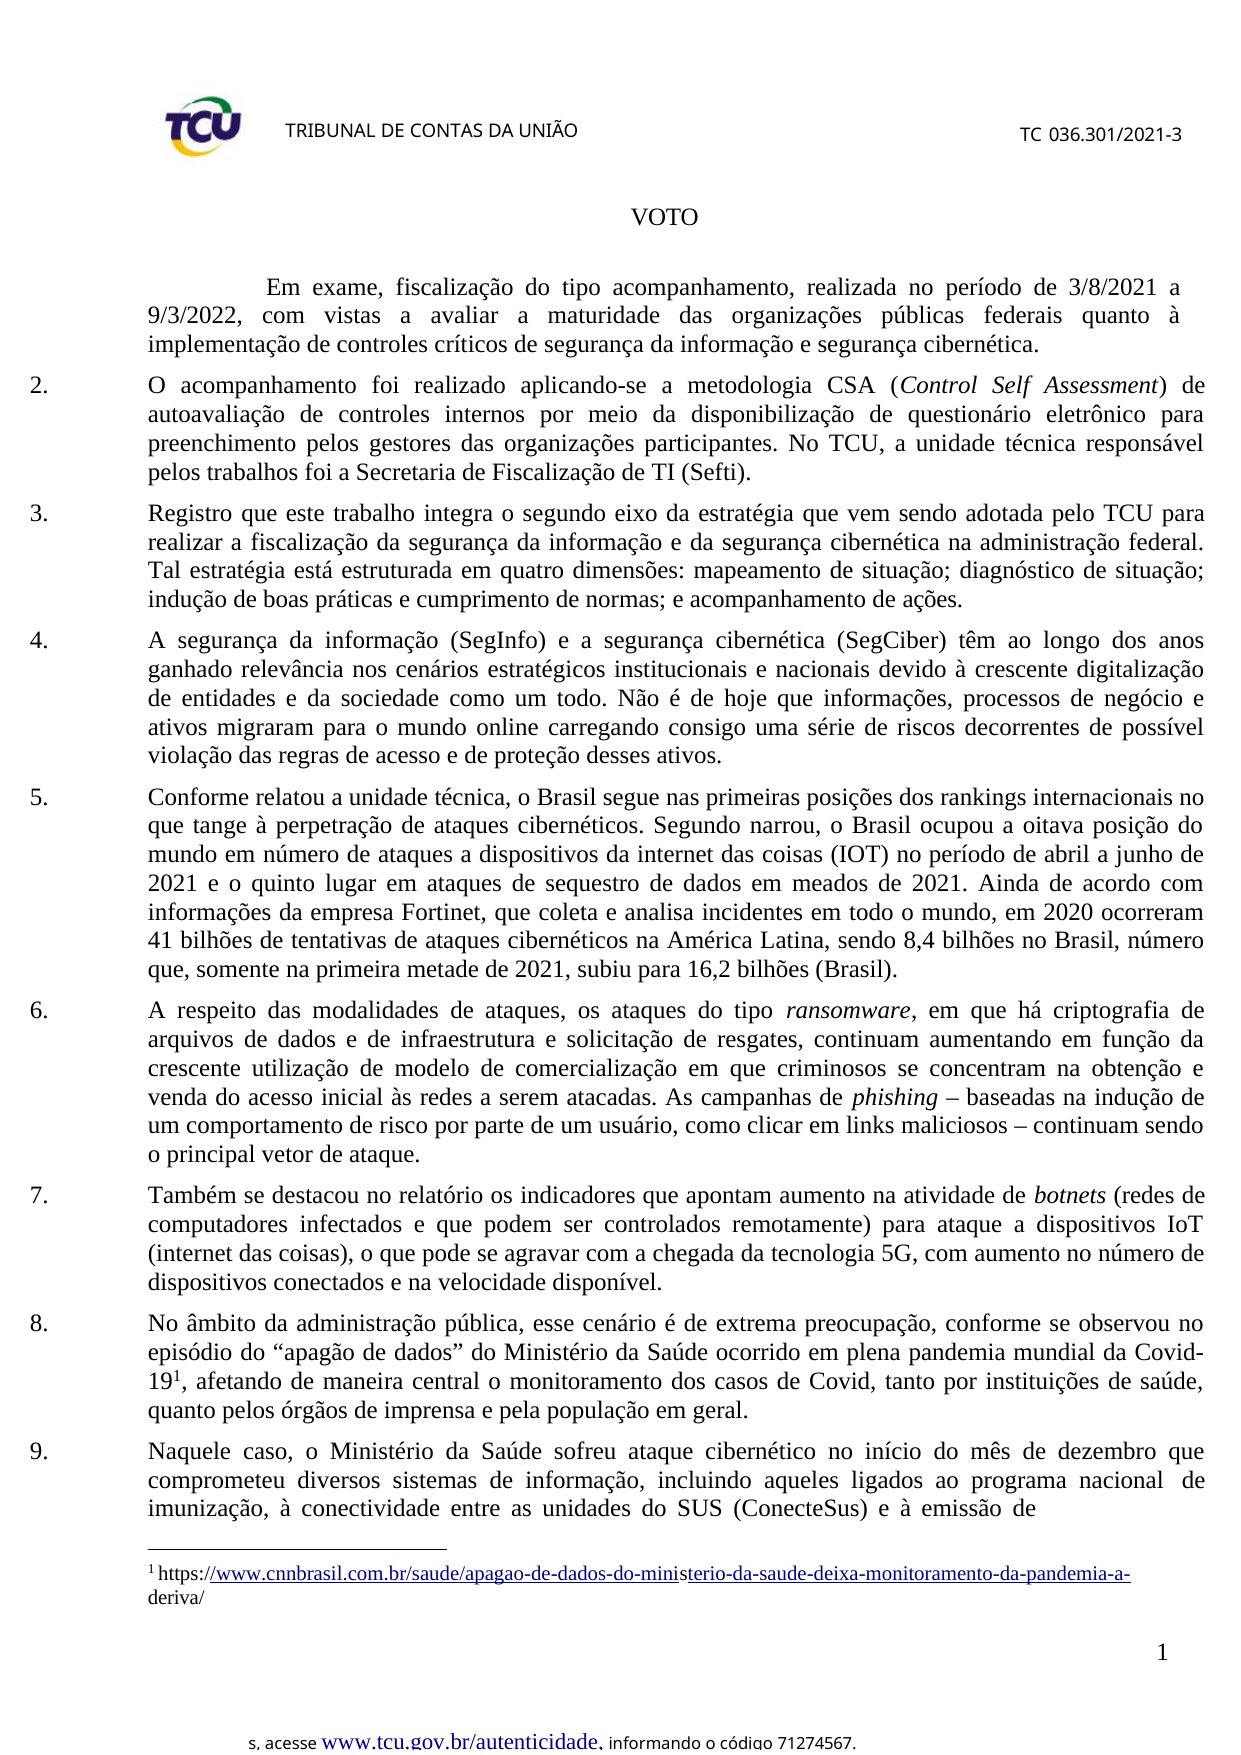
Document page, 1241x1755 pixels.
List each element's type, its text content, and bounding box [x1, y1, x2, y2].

text 1 https://www.cnnbrasil.com.br/saude/apagao-de-dados-do-ministerio-da-saude-deixa-monitoramento-da-pandemia-a- deriva/ [148, 1560, 1182, 1609]
list O acompanhamento foi realizado aplicando-se a metodologia CSA (Control Self Assessment) de autoavaliação de controles internos por meio da disponibilização de questionário eletrônico para preenchimento pelos gestores das organizações participantes. No TCU, a unidade técnica responsável pelos trabalhos foi a Secretaria de Fiscalização de TI (Sefti). [135, 370, 1205, 485]
text VOTO [135, 202, 1194, 230]
list No âmbito da administração pública, esse cenário é de extrema preocupação, conforme se observou no episódio do “apagão de dados” do Ministério da Saúde ocorrido em plena pandemia mundial da Covid-191, afetando de maneira central o monitoramento dos casos de Covid, tanto por instituições de saúde, quanto pelos órgãos de imprensa e pela população em geral. [135, 1308, 1205, 1423]
list A segurança da informação (SegInfo) e a segurança cibernética (SegCiber) têm ao longo dos anos ganhado relevância nos cenários estratégicos institucionais e nacionais devido à crescente digitalização de entidades e da sociedade como um todo. Não é de hoje que informações, processos de negócio e ativos migraram para o mundo online carregando consigo uma série de riscos decorrentes de possível violação das regras de acesso e de proteção desses ativos. [135, 625, 1205, 769]
list A respeito das modalidades de ataques, os ataques do tipo ransomware, em que há criptografia de arquivos de dados e de infraestrutura e solicitação de resgates, continuam aumentando em função da crescente utilização de modelo de comercialização em que criminosos se concentram na obtenção e venda do acesso inicial às redes a serem atacadas. As campanhas de phishing – baseadas na indução de um comportamento de risco por parte de um usuário, como clicar em links maliciosos – continuam sendo o principal vetor de ataque. [135, 995, 1205, 1168]
text Em exame, fiscalização do tipo acompanhamento, realizada no período de 3/8/2021 a 9/3/2022, com vistas a avaliar a maturidade das organizações públicas federais quanto à implementação de controles críticos de segurança da informação e segurança cibernética. [148, 272, 1182, 358]
list Conforme relatou a unidade técnica, o Brasil segue nas primeiras posições dos rankings internacionais no que tange à perpetração de ataques cibernéticos. Segundo narrou, o Brasil ocupou a oitava posição do mundo em número de ataques a dispositivos da internet das coisas (IOT) no período de abril a junho de 2021 e o quinto lugar em ataques de sequestro de dados em meados de 2021. Ainda de acordo com informações da empresa Fortinet, que coleta e analisa incidentes em todo o mundo, em 2020 ocorreram 41 bilhões de tentativas de ataques cibernéticos na América Latina, sendo 8,4 bilhões no Brasil, número que, somente na primeira metade de 2021, subiu para 16,2 bilhões (Brasil). [135, 782, 1205, 983]
list Registro que este trabalho integra o segundo eixo da estratégia que vem sendo adotada pelo TCU para realizar a fiscalização da segurança da informação e da segurança cibernética na administração federal. Tal estratégia está estruturada em quatro dimensões: mapeamento de situação; diagnóstico de situação; indução de boas práticas e cumprimento de normas; e acompanhamento de ações. [135, 498, 1205, 613]
list Naquele caso, o Ministério da Saúde sofreu ataque cibernético no início do mês de dezembro que comprometeu diversos sistemas de informação, incluindo aqueles ligados ao programa nacional de imunização, à conectividade entre as unidades do SUS (ConecteSus) e à emissão de [135, 1436, 1205, 1522]
list Também se destacou no relatório os indicadores que apontam aumento na atividade de botnets (redes de computadores infectados e que podem ser controlados remotamente) para ataque a dispositivos IoT (internet das coisas), o que pode se agravar com a chegada da tecnologia 5G, com aumento no número de dispositivos conectados e na velocidade disponível. [135, 1180, 1205, 1295]
